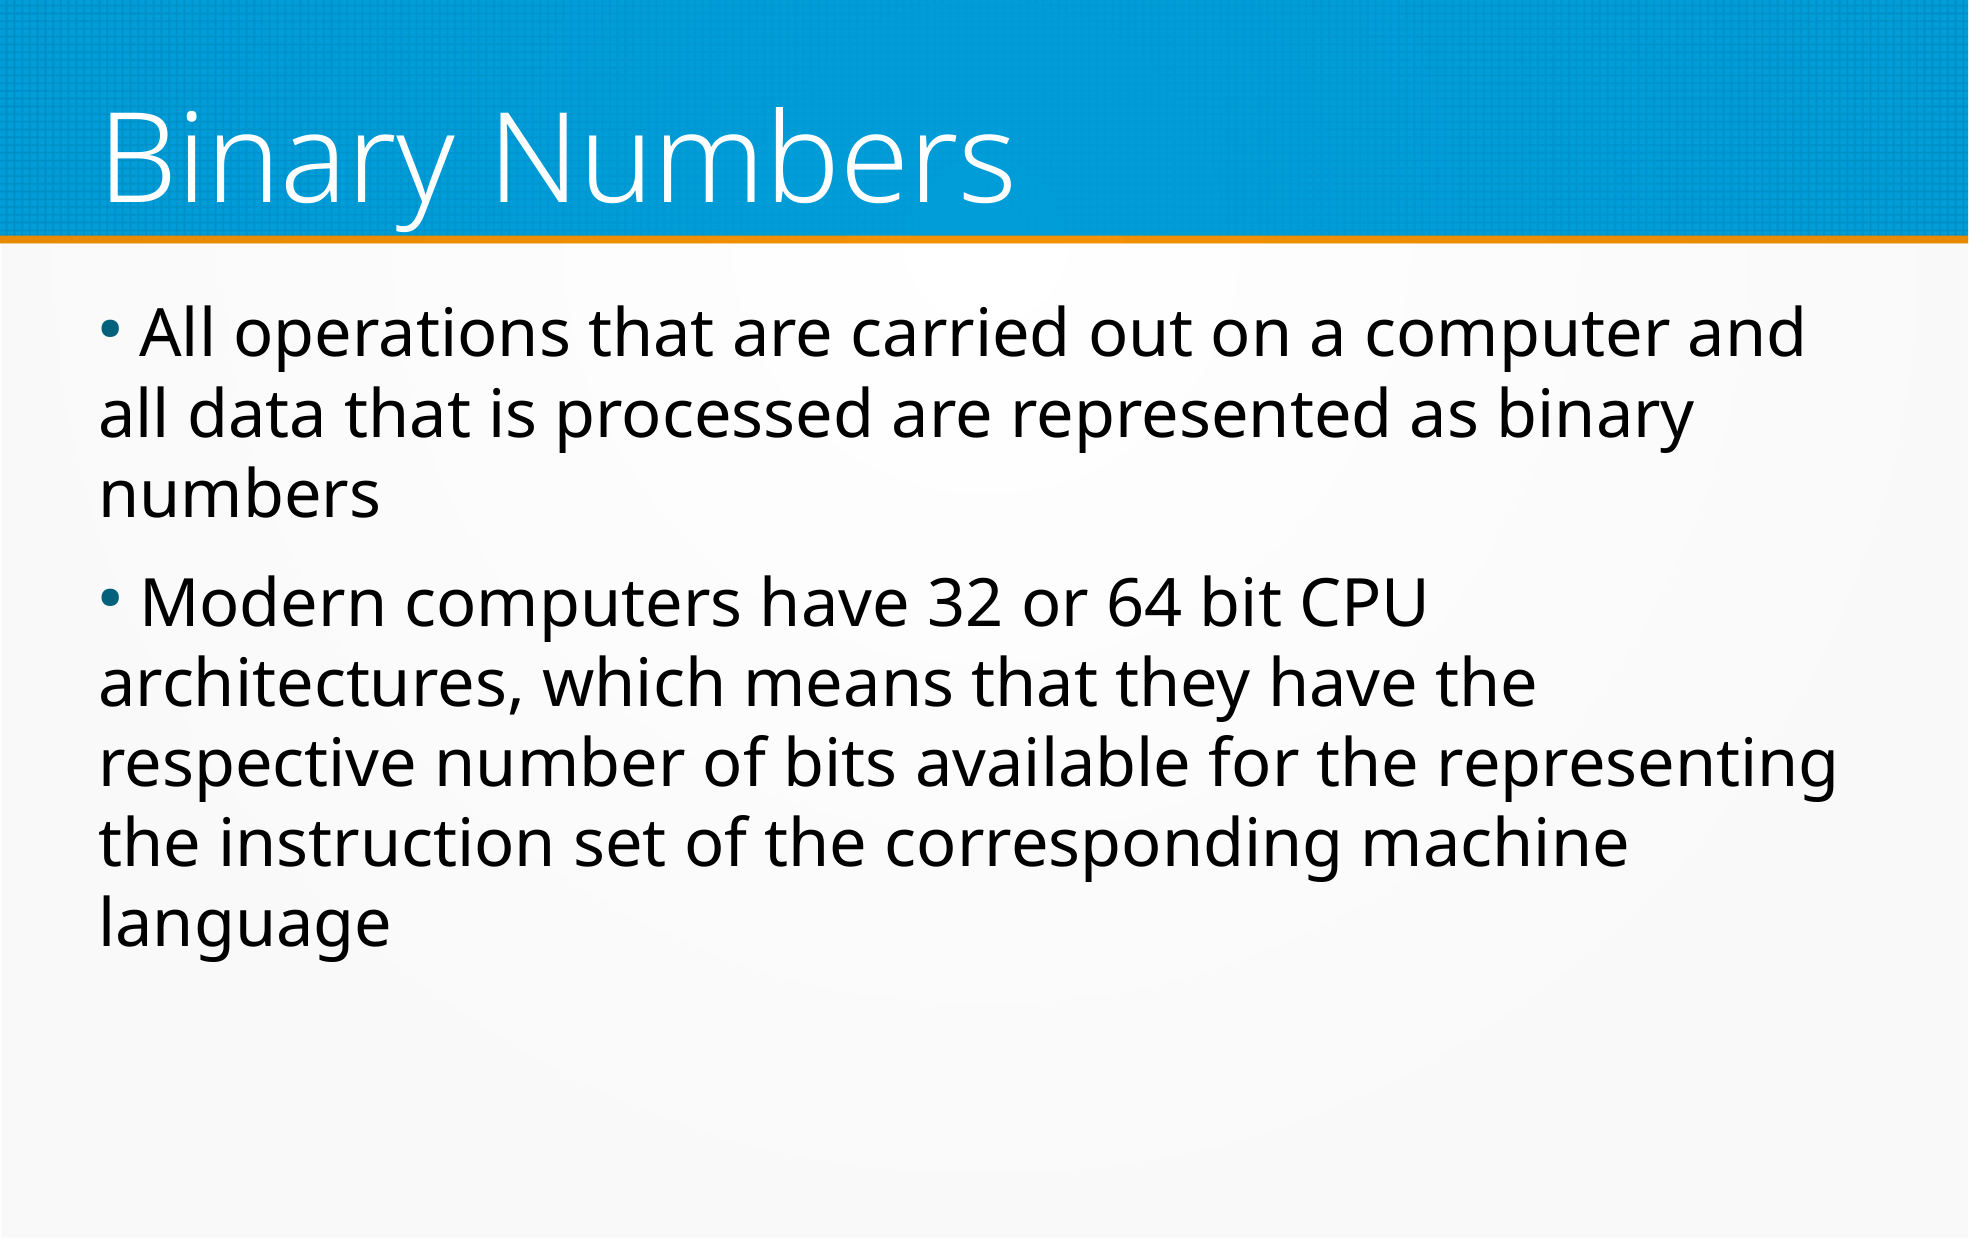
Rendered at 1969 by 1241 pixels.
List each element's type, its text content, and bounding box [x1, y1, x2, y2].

list All operations that are carried out on a computer and all data that is processed are represented as binary numbers Modern computers have 32 or 64 bit CPU architectures, which means that they have the respective number of bits available for the representing the instruction set of the corresponding machine language [98, 290, 1870, 1010]
title Binary Numbers [98, 19, 1870, 228]
picture [0, 236, 1969, 1241]
